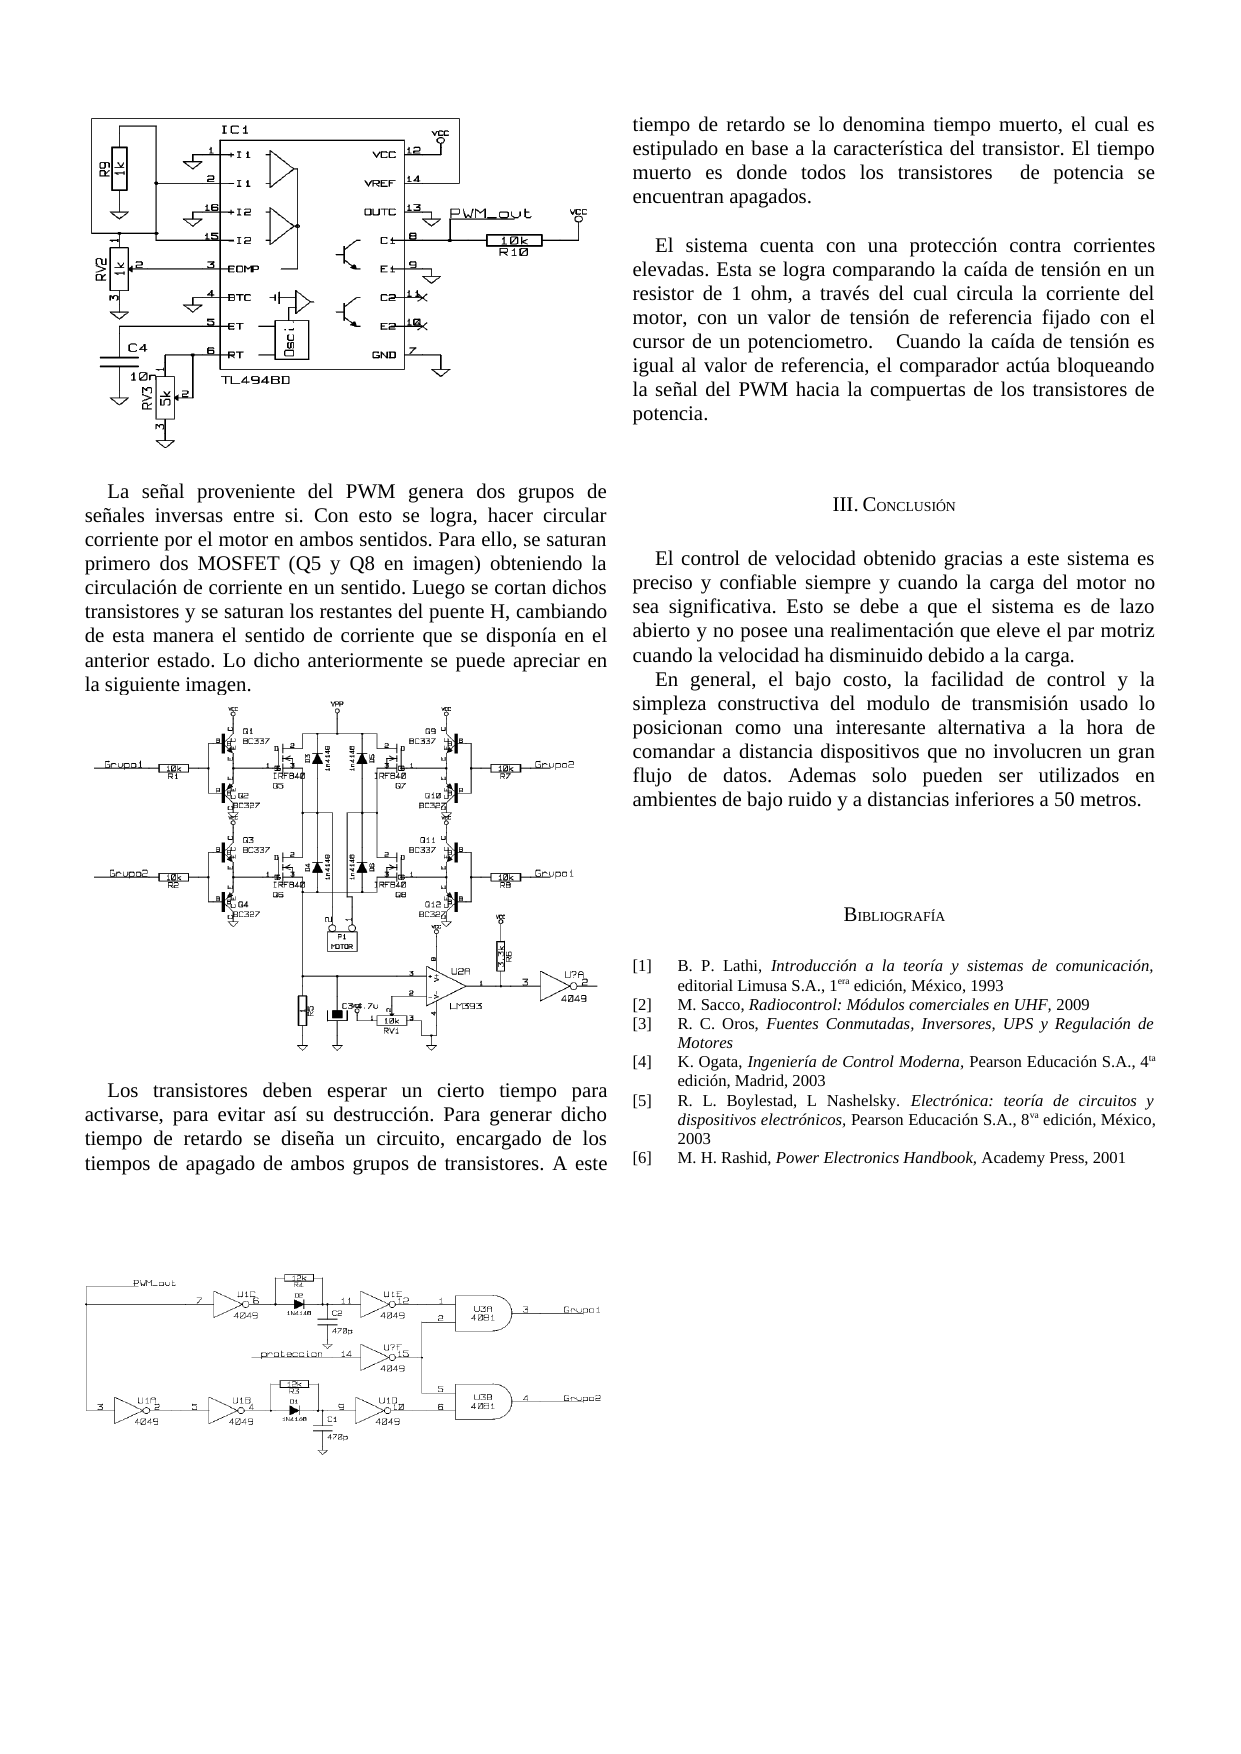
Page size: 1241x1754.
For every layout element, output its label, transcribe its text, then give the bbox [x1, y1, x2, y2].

text Los transistores deben esperar un cierto tiempo para activarse, para evitar así su destrucción. Para generar dicho tiempo de retardo se diseña un circuito, encargado de los tiempos de apagado de ambos grupos de transistores. A este [84, 1078, 608, 1174]
subtitle Bibliografía [632, 902, 1156, 926]
subtitle Conclusión [632, 492, 1156, 516]
text El sistema cuenta con una protección contra corrientes elevadas. Esta se logra comparando la caída de tensión en un resistor de 1 ohm, a través del cual circula la corriente del motor, con un valor de tensión de referencia fijado con el cursor de un potenciometro. Cuando la caída de tensión es igual al valor de referencia, el comparador actúa bloqueando la señal del PWM hacia la compuertas de los transistores de potencia. [632, 232, 1156, 425]
list R. C. Oros, Fuentes Conmutadas, Inversores, UPS y Regulación de Motores [632, 1014, 1156, 1052]
list K. Ogata, Ingeniería de Control Moderna, Pearson Educación S.A., 4ta edición, Madrid, 2003 [632, 1052, 1156, 1090]
list R. L. Boylestad, L Nashelsky. Electrónica: teoría de circuitos y dispositivos electrónicos, Pearson Educación S.A., 8va edición, México, 2003 [632, 1090, 1156, 1148]
text El control de velocidad obtenido gracias a este sistema es preciso y confiable siempre y cuando la carga del motor no sea significativa. Esto se debe a que el sistema es de lazo abierto y no posee una realimentación que eleve el par motriz cuando la velocidad ha disminuido debido a la carga. [632, 546, 1156, 667]
text La señal proveniente del PWM genera dos grupos de señales inversas entre si. Con esto se logra, hacer circular corriente por el motor en ambos sentidos. Para ello, se saturan primero dos MOSFET (Q5 y Q8 en imagen) obteniendo la circulación de corriente en un sentido. Luego se cortan dichos transistores y se saturan los restantes del puente H, cambiando de esta manera el sentido de corriente que se disponía en el anterior estado. Lo dicho anteriormente se puede apreciar en la siguiente imagen. [84, 479, 608, 696]
list B. P. Lathi, Introducción a la teoría y sistemas de comunicación, editorial Limusa S.A., 1era edición, México, 1993 [632, 956, 1156, 994]
picture [84, 112, 598, 455]
picture [84, 1270, 608, 1459]
list M. Sacco, Radiocontrol: Módulos comerciales en UHF, 2009 [632, 994, 1156, 1014]
text En general, el bajo costo, la facilidad de control y la simpleza constructiva del modulo de transmisión usado lo posicionan como una interesante alternativa a la hora de comandar a distancia dispositivos que no involucren un gran flujo de datos. Ademas solo pueden ser utilizados en ambientes de bajo ruido y a distancias inferiores a 50 metros. [632, 667, 1156, 811]
text tiempo de retardo se lo denomina tiempo muerto, el cual es estipulado en base a la característica del transistor. El tiempo muerto es donde todos los transistores de potencia se encuentran apagados. [632, 112, 1156, 208]
picture [84, 695, 598, 1055]
list M. H. Rashid, Power Electronics Handbook, Academy Press, 2001 [632, 1148, 1156, 1167]
